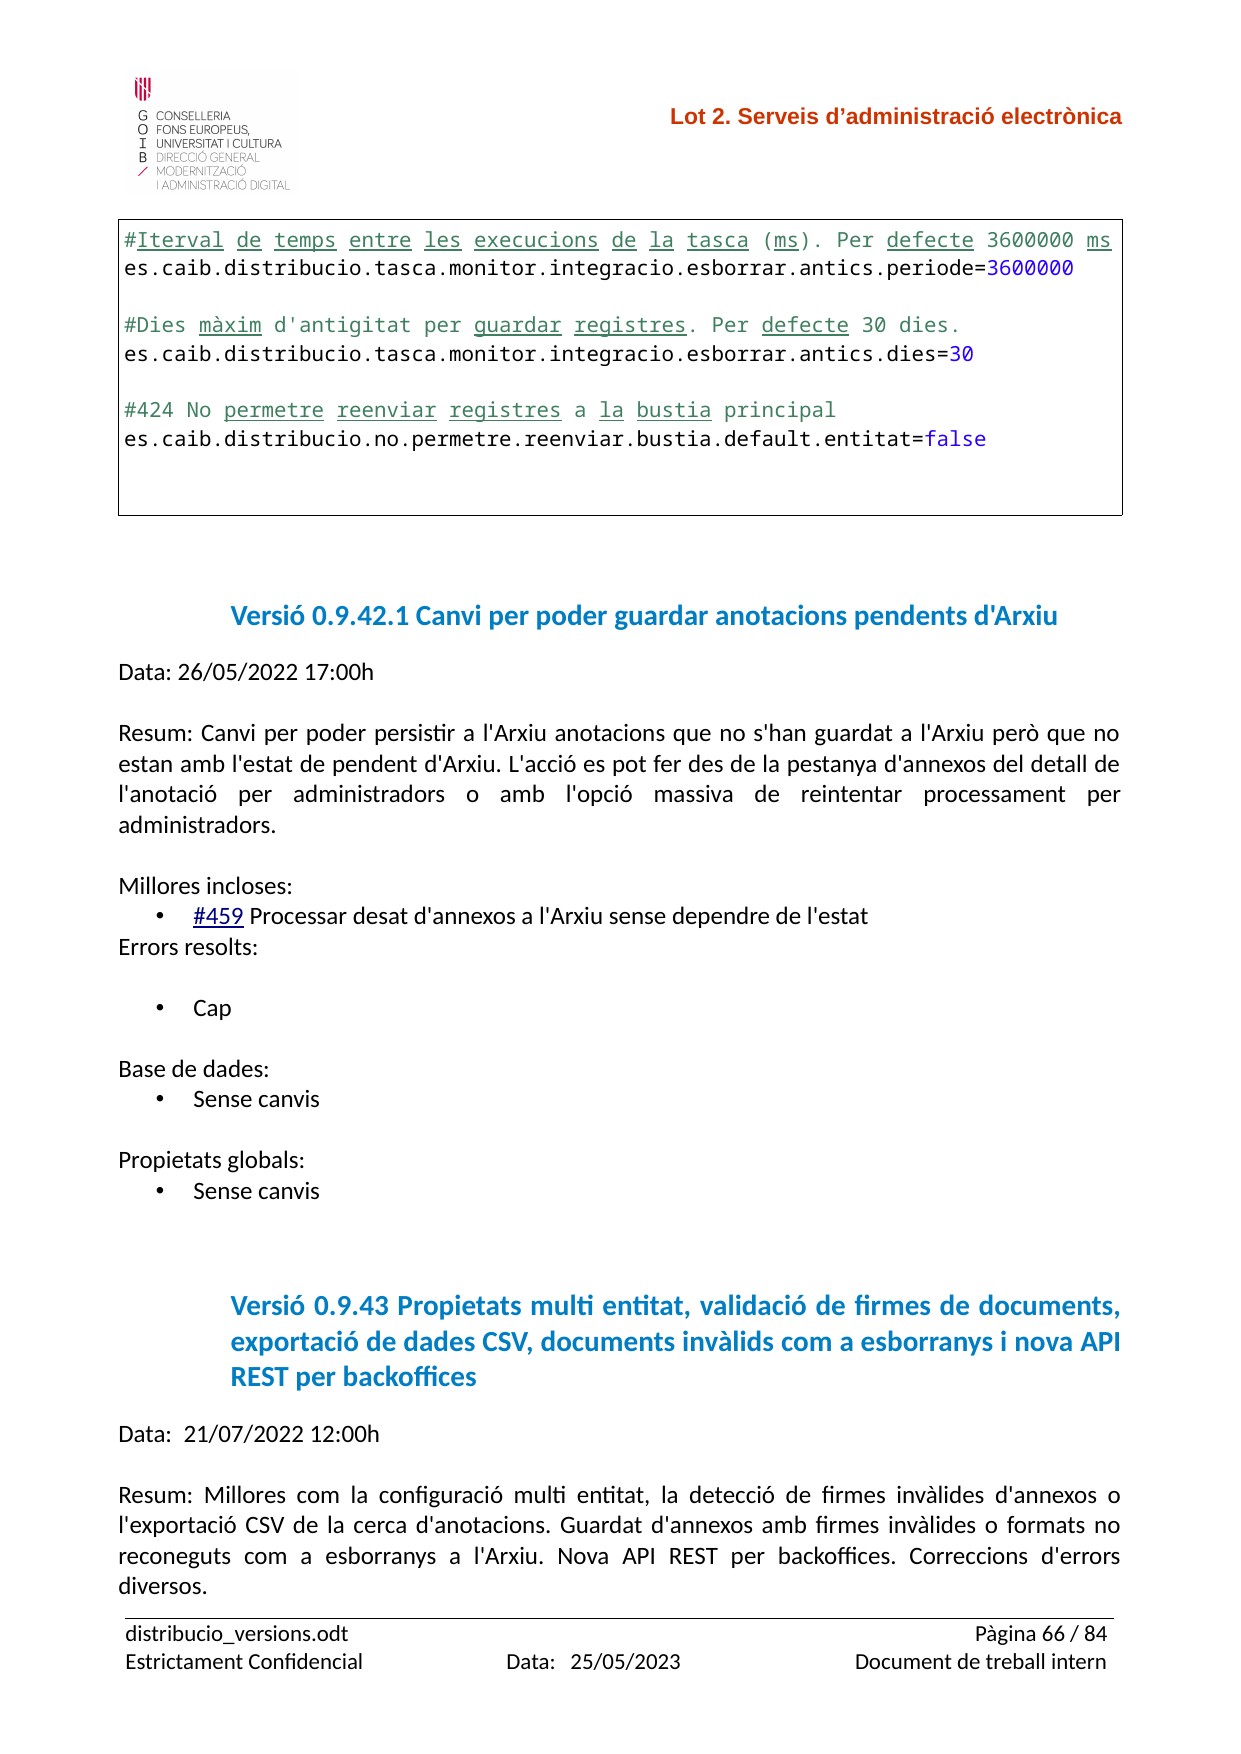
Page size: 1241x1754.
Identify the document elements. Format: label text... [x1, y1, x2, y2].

text Base de dades: [118, 1053, 1122, 1083]
list Cap [156, 992, 1122, 1022]
list Sense canvis [156, 1083, 1122, 1114]
text Millores incloses: [118, 870, 1122, 900]
text Errors resolts: [118, 931, 1122, 961]
picture [126, 70, 299, 197]
text Propietats globals: [118, 1144, 1122, 1175]
list #459 Processar desat d'annexos a l'Arxiu sense dependre de l'estat [156, 900, 1122, 931]
subtitle Versió 0.9.43 Propietats multi entitat, validació de firmes de documents, exportació de dades CSV, documents invàlids com a esborranys i nova API REST per backoffices [153, 1287, 1122, 1394]
text Data: 21/07/2022 12:00h [118, 1418, 1122, 1448]
subtitle Versió 0.9.42.1 Canvi per poder guardar anotacions pendents d'Arxiu [153, 597, 1122, 632]
text Resum: Canvi per poder persistir a l'Arxiu anotacions que no s'han guardat a l'Arxiu però que no estan amb l'estat de pendent d'Arxiu. L'acció es pot fer des de la pestanya d'annexos del detall de l'anotació per administradors o amb l'opció massiva de reintentar processament per administradors. [118, 717, 1122, 839]
text Resum: Millores com la configuració multi entitat, la detecció de firmes invàlides d'annexos o l'exportació CSV de la cerca d'anotacions. Guardat d'annexos amb firmes invàlides o formats no reconeguts com a esborranys a l'Arxiu. Nova API REST per backoffices. Correccions d'errors diversos. [118, 1479, 1122, 1601]
list Sense canvis [156, 1175, 1122, 1206]
table_header #Iterval de temps entre les execucions de la tasca (ms). Per defecte 3600000 ms es.caib.distribucio.tasca.monitor.integracio.esborrar.antics.periode=3600000 #Dies màxim d'antigitat per guardar registres. Per defecte 30 dies. es.caib.distribucio.tasca.monitor.integracio.esborrar.antics.dies=30 #424 No permetre reenviar registres a la bustia principal es.caib.distribucio.no.permetre.reenviar.bustia.default.entitat=false [119, 220, 1122, 515]
text Data: 26/05/2022 17:00h [118, 656, 1122, 687]
